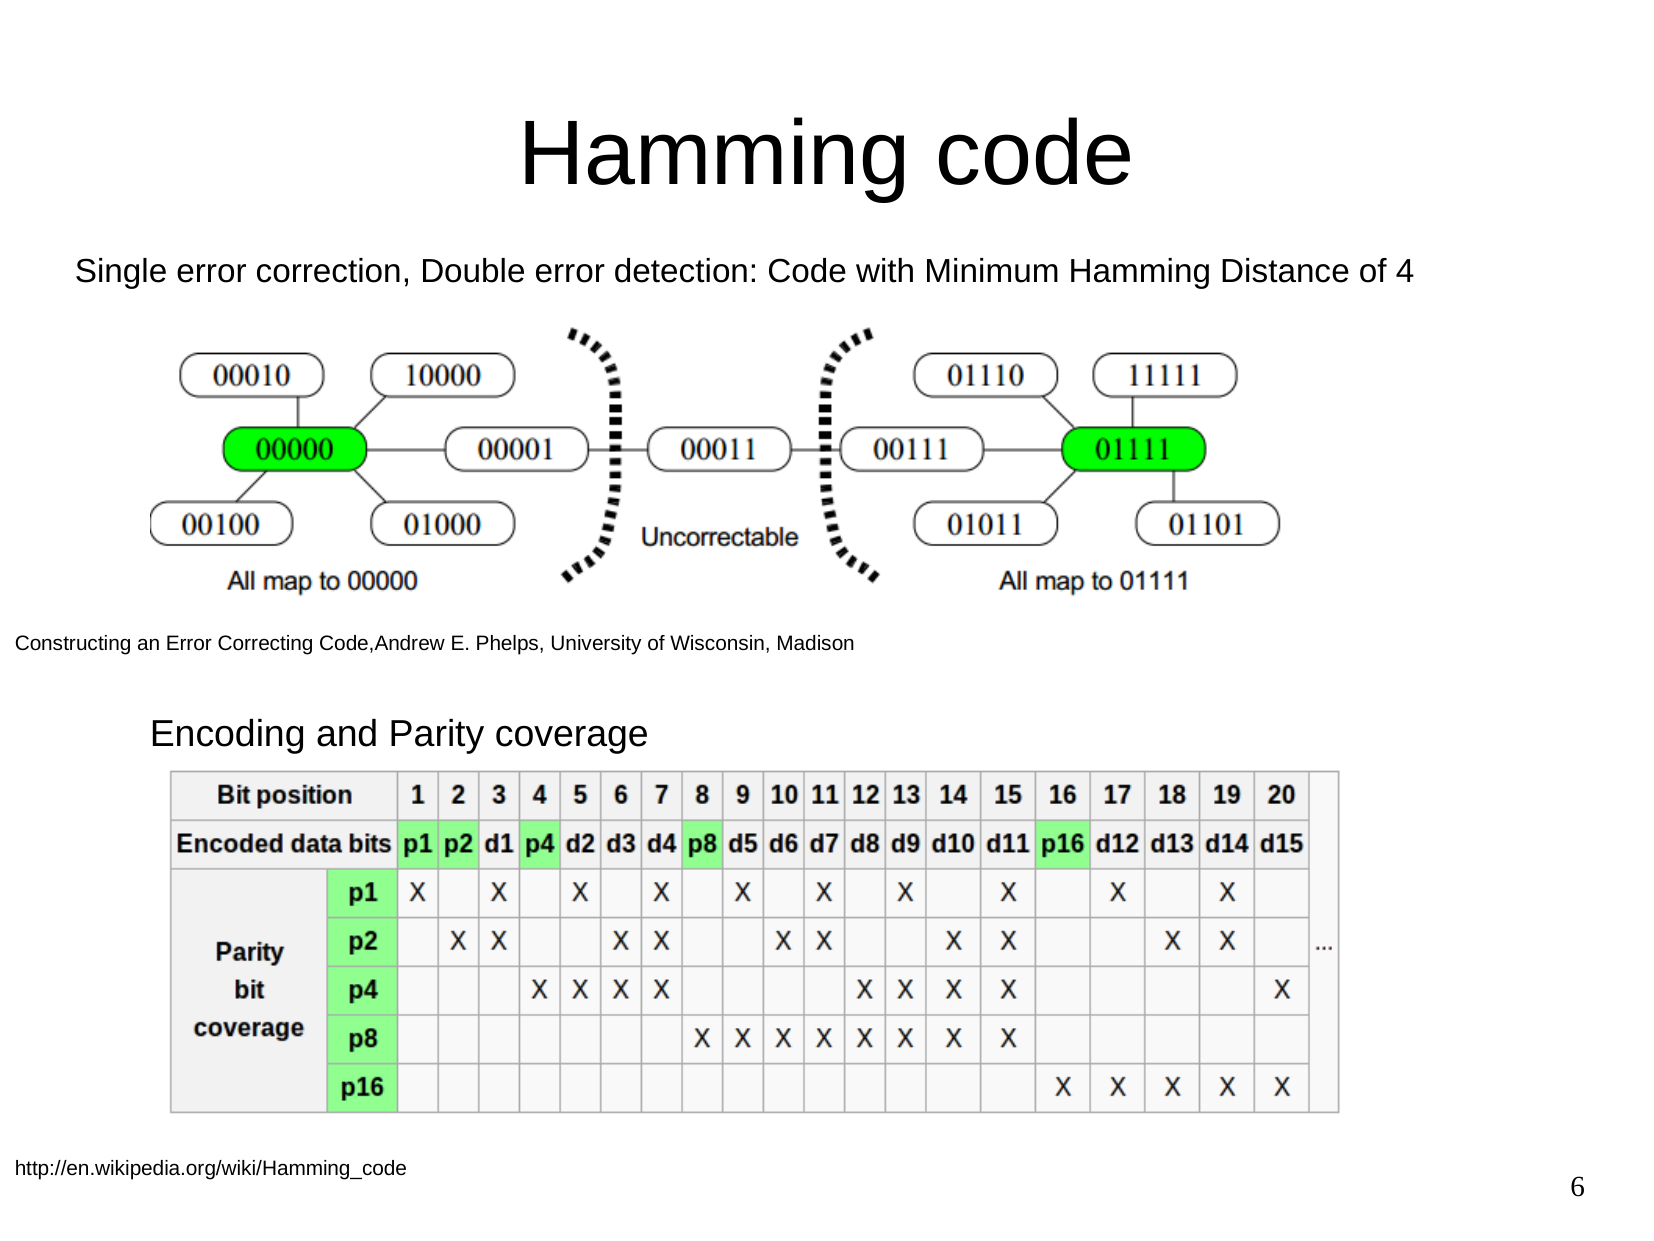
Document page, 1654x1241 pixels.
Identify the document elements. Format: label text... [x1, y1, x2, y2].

text_box Constructing an Error Correcting Code,Andrew E. Phelps, University of Wisconsin, Madison [0, 624, 886, 663]
text_box Single error correction, Double error detection: Code with Minimum Hamming Distance of 4 [60, 244, 1516, 302]
picture [150, 760, 1346, 1126]
picture [150, 320, 1321, 601]
text_box http://en.wikipedia.org/wiki/Hamming_code [0, 1149, 451, 1201]
text_box Encoding and Parity coverage [135, 705, 796, 762]
title Hamming code [82, 49, 1571, 257]
